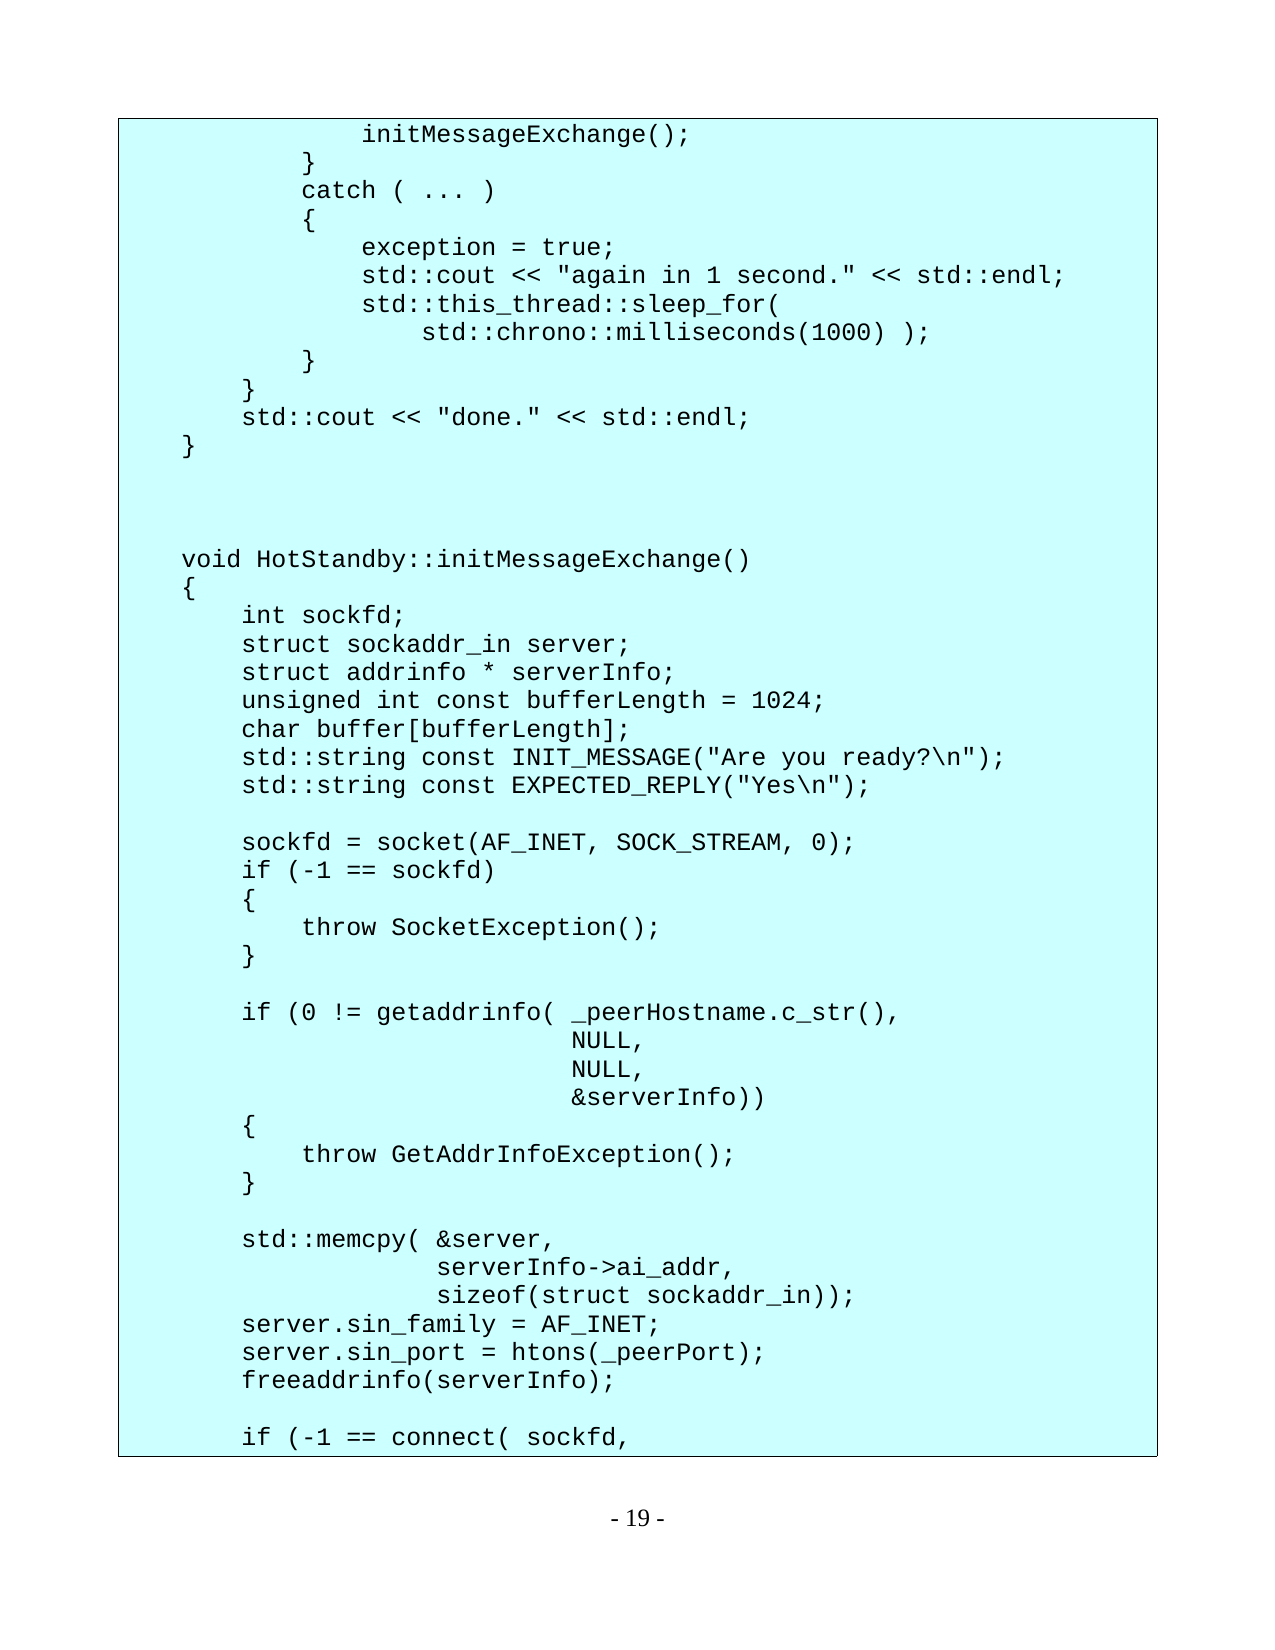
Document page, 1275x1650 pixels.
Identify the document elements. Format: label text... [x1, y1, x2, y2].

text sizeof(struct sockaddr_in)); [119, 1280, 1157, 1308]
text int sockfd; [119, 600, 1157, 628]
text } [119, 373, 1157, 401]
text freeaddrinfo(serverInfo); [119, 1365, 1157, 1393]
text } [119, 146, 1157, 175]
text std::cout << "done." << std::endl; [119, 401, 1157, 430]
text } [119, 940, 1157, 968]
text serverInfo->ai_addr, [119, 1251, 1157, 1280]
text exception = true; [119, 231, 1157, 260]
text throw GetAddrInfoException(); [119, 1138, 1157, 1166]
text server.sin_family = AF_INET; [119, 1308, 1157, 1336]
text catch ( ... ) [119, 175, 1157, 203]
text if (-1 == sockfd) [119, 855, 1157, 883]
text } [119, 1166, 1157, 1195]
text { [119, 1110, 1157, 1138]
text struct addrinfo * serverInfo; [119, 656, 1157, 685]
text std::chrono::milliseconds(1000) ); [119, 316, 1157, 345]
text std::this_thread::sleep_for( [119, 288, 1157, 316]
text NULL, [119, 1025, 1157, 1053]
text { [119, 883, 1157, 911]
text server.sin_port = htons(_peerPort); [119, 1336, 1157, 1365]
text } [119, 345, 1157, 373]
text std::memcpy( &server, [119, 1223, 1157, 1251]
text initMessageExchange(); [119, 119, 1157, 146]
text { [119, 203, 1157, 231]
text if (0 != getaddrinfo( _peerHostname.c_str(), [119, 996, 1157, 1025]
text unsigned int const bufferLength = 1024; [119, 685, 1157, 713]
text std::cout << "again in 1 second." << std::endl; [119, 260, 1157, 288]
text NULL, [119, 1053, 1157, 1081]
text void HotStandby::initMessageExchange() [119, 543, 1157, 571]
text std::string const EXPECTED_REPLY("Yes\n"); [119, 770, 1157, 798]
text char buffer[bufferLength]; [119, 713, 1157, 741]
text if (-1 == connect( sockfd, [119, 1421, 1157, 1456]
text sockfd = socket(AF_INET, SOCK_STREAM, 0); [119, 826, 1157, 855]
text struct sockaddr_in server; [119, 628, 1157, 656]
text std::string const INIT_MESSAGE("Are you ready?\n"); [119, 741, 1157, 770]
text &serverInfo)) [119, 1081, 1157, 1110]
text } [119, 430, 1157, 458]
text throw SocketException(); [119, 911, 1157, 940]
text { [119, 571, 1157, 600]
